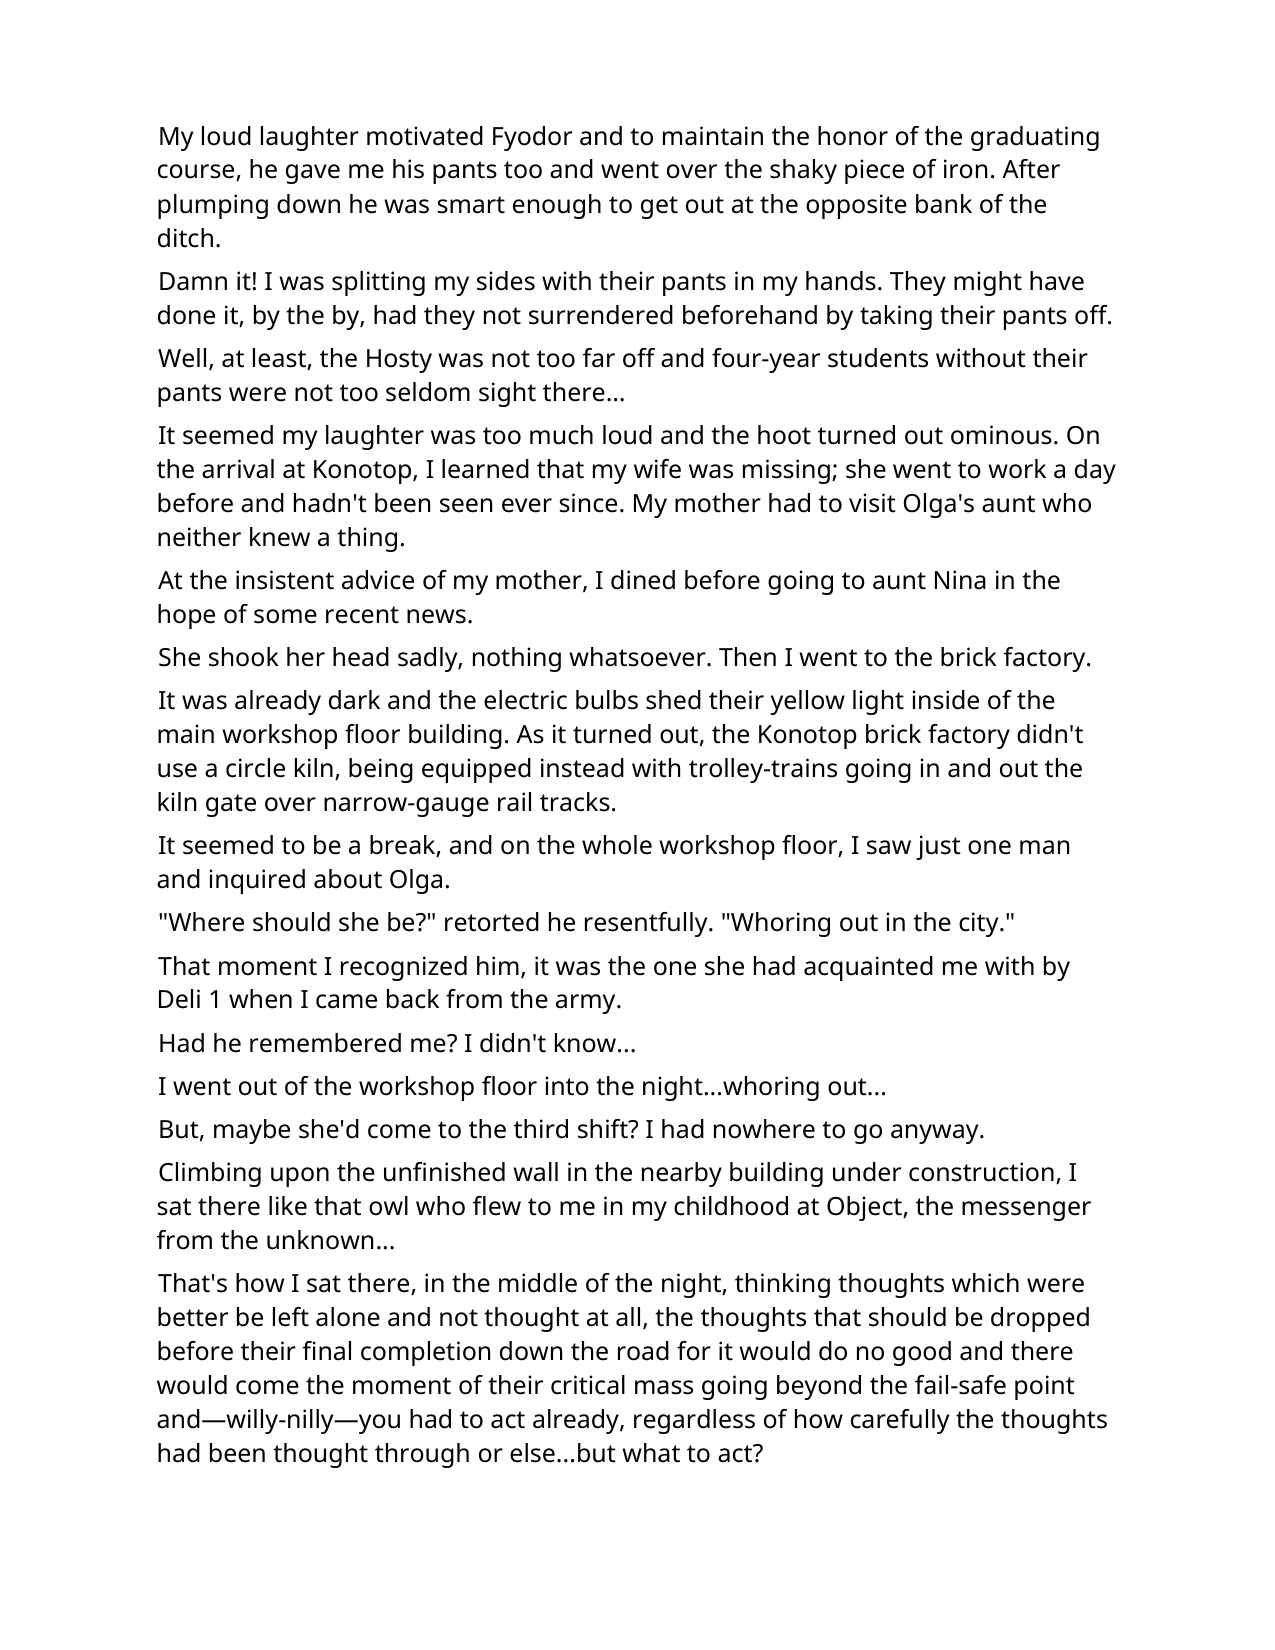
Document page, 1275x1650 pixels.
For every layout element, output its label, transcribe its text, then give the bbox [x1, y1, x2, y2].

text At the insistent advice of my mother, I dined before going to aunt Nina in the hope of some recent news. [156, 563, 1118, 631]
text It seemed to be a break, and on the whole workshop floor, I saw just one man and inquired about Olga. [156, 828, 1118, 896]
text She shook her head sadly, nothing whatsoever. Then I went to the brick factory. [156, 640, 1118, 674]
text Well, at least, the Hosty was not too far off and four-year students without their pants were not too seldom sight there… [156, 340, 1118, 408]
text It was already dark and the electric bulbs shed their yellow light inside of the main workshop floor building. As it turned out, the Konotop brick factory didn't use a circle kiln, being equipped instead with trolley-trains going in and out the kiln gate over narrow-gauge rail tracks. [156, 683, 1118, 819]
text But, maybe she'd come to the third shift? I had nowhere to go anyway. [156, 1111, 1118, 1145]
text "Where should she be?" retorted he resentfully. "Whoring out in the city." [156, 905, 1118, 939]
text That's how I sat there, in the middle of the night, thinking thoughts which were better be left alone and not thought at all, the thoughts that should be dropped before their final completion down the road for it would do no good and there would come the moment of their critical mass going beyond the fail-safe point and—willy-nilly—you had to act already, regardless of how carefully the thoughts had been thought through or else...but what to act? [156, 1265, 1118, 1470]
text Had he remembered me? I didn't know... [156, 1025, 1118, 1059]
text Damn it! I was splitting my sides with their pants in my hands. They might have done it, by the by, had they not surrendered beforehand by taking their pants off. [156, 263, 1118, 331]
text My loud laughter motivated Fyodor and to maintain the honor of the graduating course, he gave me his pants too and went over the shaky piece of iron. After plumping down he was smart enough to get out at the opposite bank of the ditch. [156, 118, 1118, 254]
text It seemed my laughter was too much loud and the hoot turned out ominous. On the arrival at Konotop, I learned that my wife was missing; she went to work a day before and hadn't been seen ever since. My mother had to visit Olga's aunt who neither knew a thing. [156, 417, 1118, 554]
text Climbing upon the unfinished wall in the nearby building under construction, I sat there like that owl who flew to me in my childhood at Object, the messenger from the unknown... [156, 1154, 1118, 1256]
text I went out of the workshop floor into the night...whoring out... [156, 1068, 1118, 1102]
text That moment I recognized him, it was the one she had acquainted me with by Deli 1 when I came back from the army. [156, 948, 1118, 1016]
